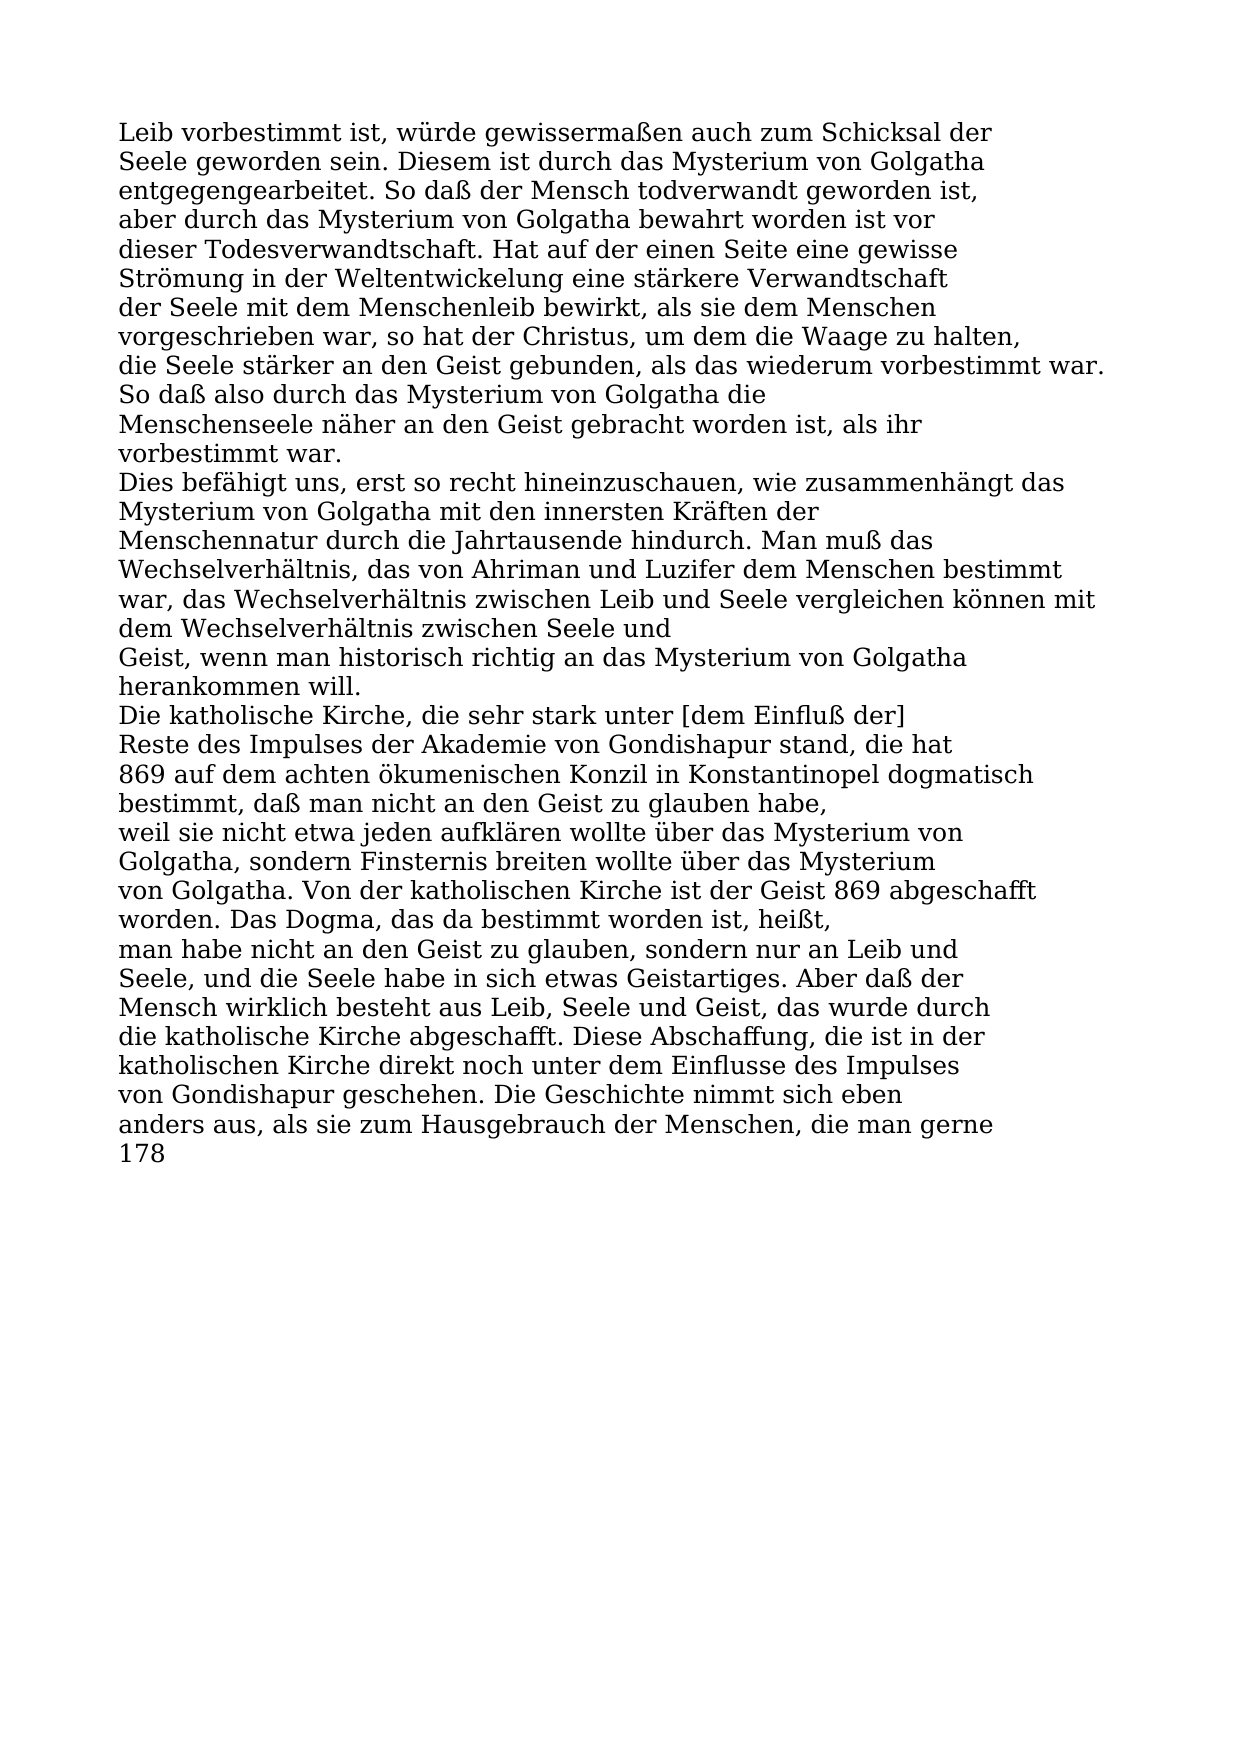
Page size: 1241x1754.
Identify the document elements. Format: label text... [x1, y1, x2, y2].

text Seele, und die Seele habe in sich etwas Geistartiges. Aber daß der [118, 964, 1122, 993]
text Strömung in der Weltentwickelung eine stärkere Verwandtschaft [118, 264, 1122, 293]
text Dies befähigt uns, erst so recht hineinzuschauen, wie zusammenhängt das Mysterium von Golgatha mit den innersten Kräften der [118, 468, 1122, 526]
text Leib vorbestimmt ist, würde gewissermaßen auch zum Schicksal der [118, 118, 1122, 147]
text Golgatha, sondern Finsternis breiten wollte über das Mysterium [118, 847, 1122, 876]
text der Seele mit dem Menschenleib bewirkt, als sie dem Menschen vorgeschrieben war, so hat der Christus, um dem die Waage zu halten, [118, 293, 1122, 351]
text katholischen Kirche direkt noch unter dem Einflusse des Impulses [118, 1051, 1122, 1081]
text von Golgatha. Von der katholischen Kirche ist der Geist 869 abgeschafft worden. Das Dogma, das da bestimmt worden ist, heißt, [118, 876, 1122, 935]
text dieser Todesverwandtschaft. Hat auf der einen Seite eine gewisse [118, 235, 1122, 264]
text Seele geworden sein. Diesem ist durch das Mysterium von Golgatha [118, 147, 1122, 176]
text weil sie nicht etwa jeden aufklären wollte über das Mysterium von [118, 818, 1122, 847]
text herankommen will. [118, 672, 1122, 701]
text Menschenseele näher an den Geist gebracht worden ist, als ihr [118, 410, 1122, 439]
text aber durch das Mysterium von Golgatha bewahrt worden ist vor [118, 206, 1122, 235]
text die katholische Kirche abgeschafft. Diese Abschaffung, die ist in der [118, 1022, 1122, 1051]
text Reste des Impulses der Akademie von Gondishapur stand, die hat [118, 731, 1122, 760]
text Geist, wenn man historisch richtig an das Mysterium von Golgatha [118, 643, 1122, 672]
text die Seele stärker an den Geist gebunden, als das wiederum vorbestimmt war. So daß also durch das Mysterium von Golgatha die [118, 351, 1122, 410]
text vorbestimmt war. [118, 439, 1122, 468]
text Menschennatur durch die Jahrtausende hindurch. Man muß das [118, 526, 1122, 556]
text 178 [118, 1139, 1122, 1168]
text man habe nicht an den Geist zu glauben, sondern nur an Leib und [118, 935, 1122, 964]
text Die katholische Kirche, die sehr stark unter [dem Einfluß der] [118, 701, 1122, 731]
text von Gondishapur geschehen. Die Geschichte nimmt sich eben [118, 1081, 1122, 1110]
text anders aus, als sie zum Hausgebrauch der Menschen, die man gerne [118, 1110, 1122, 1139]
text entgegengearbeitet. So daß der Mensch todverwandt geworden ist, [118, 176, 1122, 206]
text Mensch wirklich besteht aus Leib, Seele und Geist, das wurde durch [118, 993, 1122, 1022]
text Wechselverhältnis, das von Ahriman und Luzifer dem Menschen bestimmt war, das Wechselverhältnis zwischen Leib und Seele vergleichen können mit dem Wechselverhältnis zwischen Seele und [118, 556, 1122, 643]
text 869 auf dem achten ökumenischen Konzil in Konstantinopel dogmatisch bestimmt, daß man nicht an den Geist zu glauben habe, [118, 760, 1122, 818]
